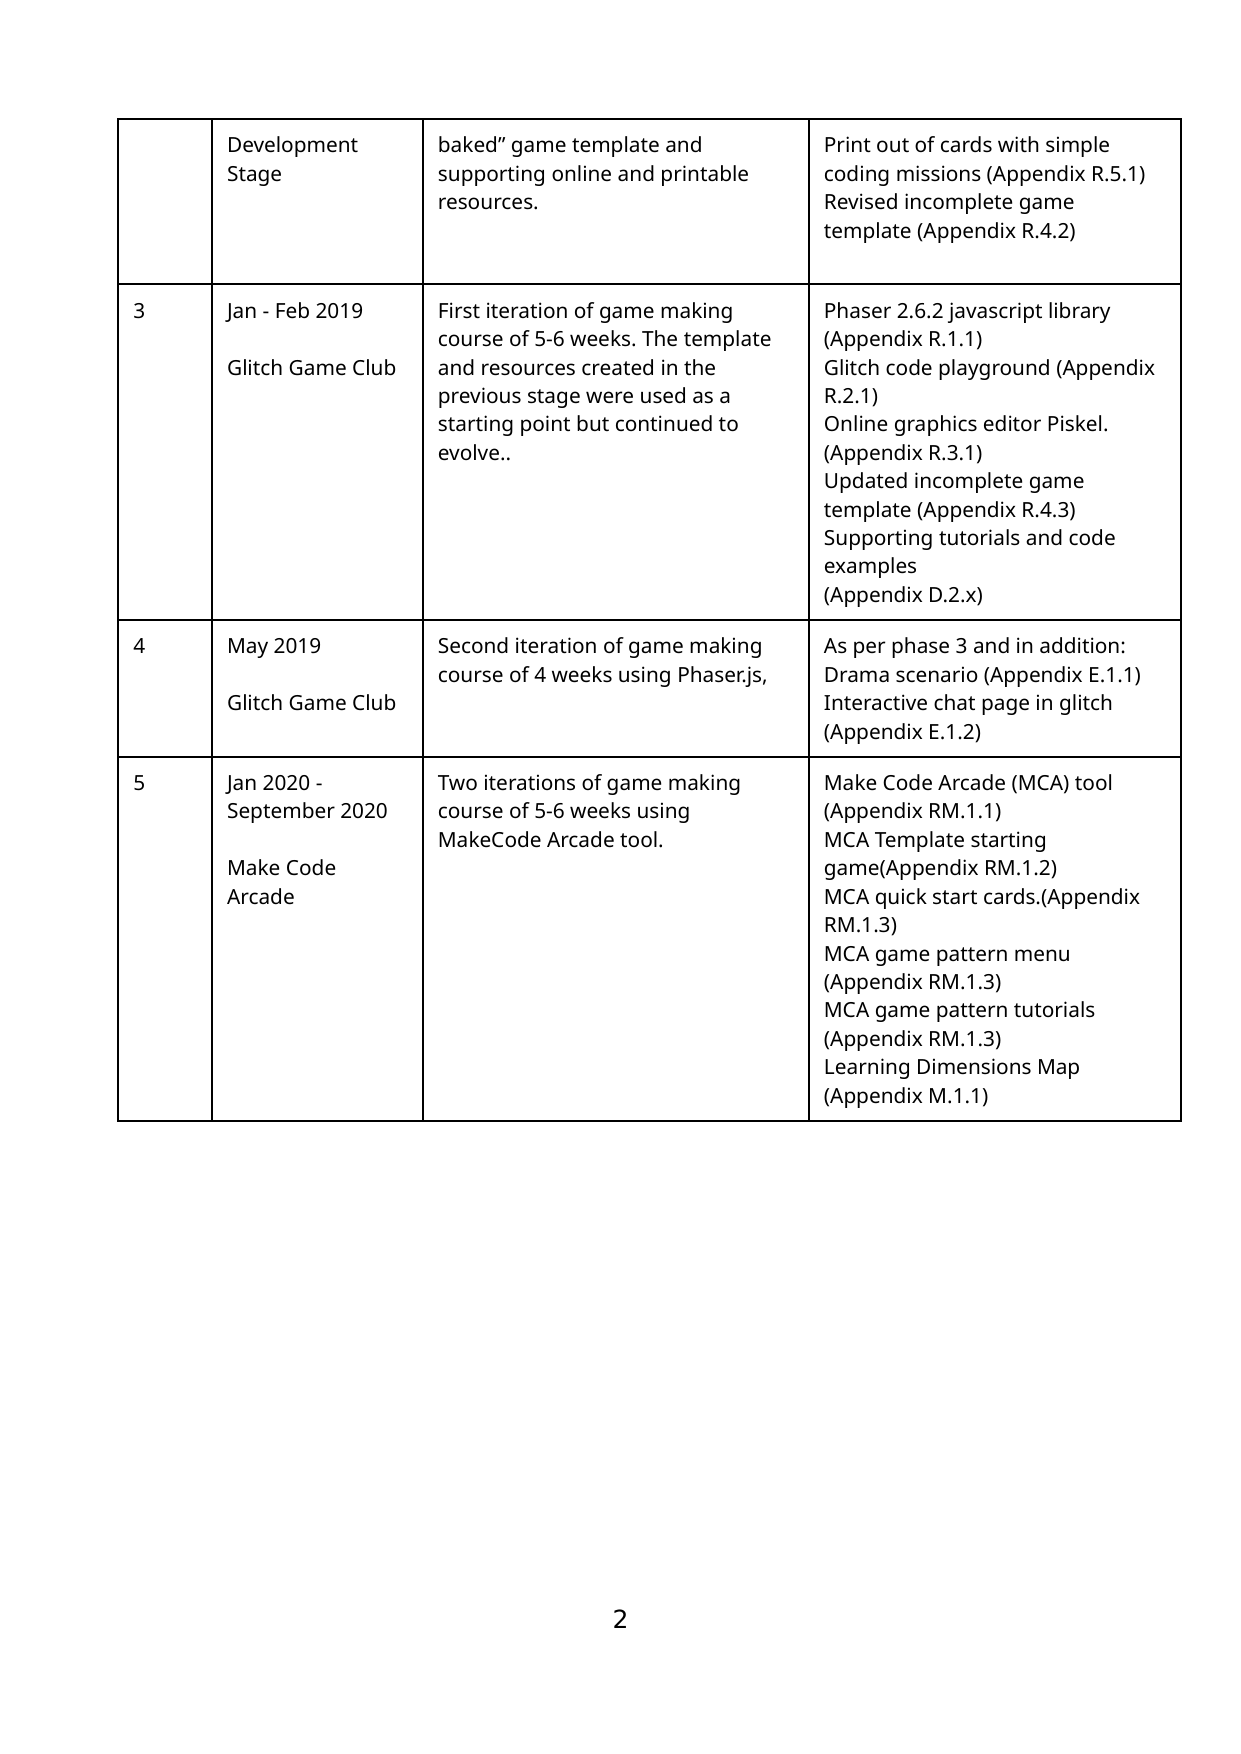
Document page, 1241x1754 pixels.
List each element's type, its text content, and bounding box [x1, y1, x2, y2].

table_cell 5 [119, 758, 211, 1120]
table_cell Jan 2020 - September 2020 Make Code Arcade [213, 758, 422, 1120]
table_cell Two iterations of game making course of 5-6 weeks using MakeCode Arcade tool. [424, 758, 808, 1120]
table_cell Second iteration of game making course of 4 weeks using Phaser.js, [424, 621, 808, 756]
table_cell Make Code Arcade (MCA) tool (Appendix RM.1.1) MCA Template starting game(Appendix RM.1.2) MCA quick start cards.(Appendix RM.1.3) MCA game pattern menu (Appendix RM.1.3) MCA game pattern tutorials (Appendix RM.1.3) Learning Dimensions Map (Appendix M.1.1) [810, 758, 1180, 1120]
table_cell Phaser 2.6.2 javascript library (Appendix R.1.1) Glitch code playground (Appendix R.2.1) Online graphics editor Piskel.(Appendix R.3.1) Updated incomplete game template (Appendix R.4.3) Supporting tutorials and code examples (Appendix D.2.x) [810, 285, 1180, 619]
table_cell Jan - Feb 2019 Glitch Game Club [213, 285, 422, 619]
table_cell baked” game template and supporting online and printable resources. [424, 120, 808, 283]
table_cell Development Stage [213, 120, 422, 283]
table_cell First iteration of game making course of 5-6 weeks. The template and resources created in the previous stage were used as a starting point but continued to evolve.. [424, 285, 808, 619]
table_cell Print out of cards with simple coding missions (Appendix R.5.1) Revised incomplete game template (Appendix R.4.2) [810, 120, 1180, 283]
table_cell [119, 120, 211, 283]
table_cell 3 [119, 285, 211, 619]
table_cell May 2019 Glitch Game Club [213, 621, 422, 756]
table_cell 4 [119, 621, 211, 756]
table_cell As per phase 3 and in addition: Drama scenario (Appendix E.1.1) Interactive chat page in glitch (Appendix E.1.2) [810, 621, 1180, 756]
